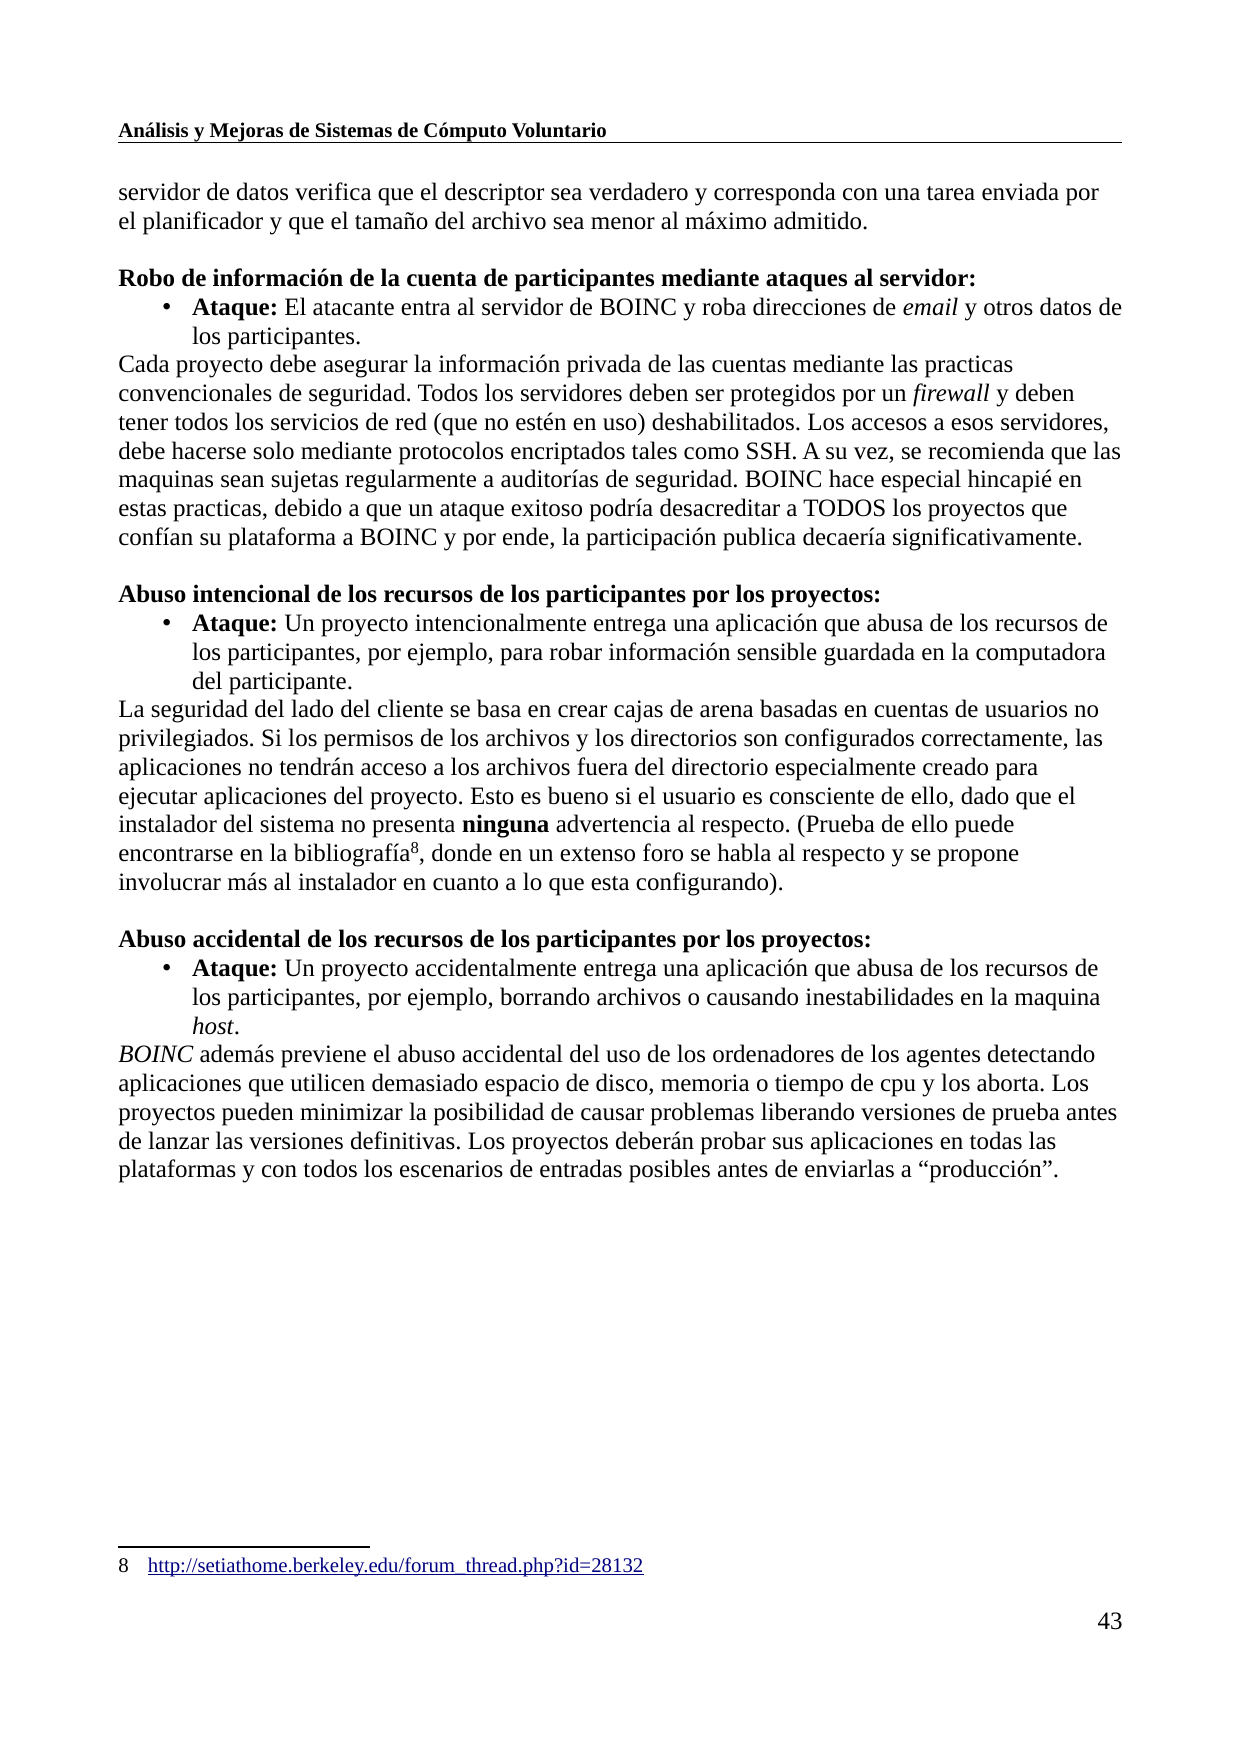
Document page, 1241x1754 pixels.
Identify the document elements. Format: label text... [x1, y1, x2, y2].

list Ataque: El atacante entra al servidor de BOINC y roba direcciones de email y otros datos de los participantes. [162, 292, 1122, 349]
text servidor de datos verifica que el descriptor sea verdadero y corresponda con una tarea enviada por el planificador y que el tamaño del archivo sea menor al máximo admitido. [118, 177, 1122, 234]
text Cada proyecto debe asegurar la información privada de las cuentas mediante las practicas convencionales de seguridad. Todos los servidores deben ser protegidos por un firewall y deben tener todos los servicios de red (que no estén en uso) deshabilitados. Los accesos a esos servidores, debe hacerse solo mediante protocolos encriptados tales como SSH. A su vez, se recomienda que las maquinas sean sujetas regularmente a auditorías de seguridad. BOINC hace especial hincapié en estas practicas, debido a que un ataque exitoso podría desacreditar a TODOS los proyectos que confían su plataforma a BOINC y por ende, la participación publica decaería significativamente. [118, 349, 1122, 551]
list Ataque: Un proyecto intencionalmente entrega una aplicación que abusa de los recursos de los participantes, por ejemplo, para robar información sensible guardada en la computadora del participante. [162, 608, 1122, 694]
text Abuso intencional de los recursos de los participantes por los proyectos: [118, 579, 1122, 608]
text Abuso accidental de los recursos de los participantes por los proyectos: [118, 924, 1122, 953]
text La seguridad del lado del cliente se basa en crear cajas de arena basadas en cuentas de usuarios no privilegiados. Si los permisos de los archivos y los directorios son configurados correctamente, las aplicaciones no tendrán acceso a los archivos fuera del directorio especialmente creado para ejecutar aplicaciones del proyecto. Esto es bueno si el usuario es consciente de ello, dado que el instalador del sistema no presenta ninguna advertencia al respecto. (Prueba de ello puede encontrarse en la bibliografía, donde en un extenso foro se habla al respecto y se propone involucrar más al instalador en cuanto a lo que esta configurando). [118, 694, 1122, 896]
list Ataque: Un proyecto accidentalmente entrega una aplicación que abusa de los recursos de los participantes, por ejemplo, borrando archivos o causando inestabilidades en la maquina host. [162, 953, 1122, 1039]
text BOINC además previene el abuso accidental del uso de los ordenadores de los agentes detectando aplicaciones que utilicen demasiado espacio de disco, memoria o tiempo de cpu y los aborta. Los proyectos pueden minimizar la posibilidad de causar problemas liberando versiones de prueba antes de lanzar las versiones definitivas. Los proyectos deberán probar sus aplicaciones en todas las plataformas y con todos los escenarios de entradas posibles antes de enviarlas a “producción”. [118, 1039, 1122, 1183]
text Robo de información de la cuenta de participantes mediante ataques al servidor: [118, 263, 1122, 292]
text http://setiathome.berkeley.edu/forum_thread.php?id=28132 [118, 1553, 1122, 1577]
